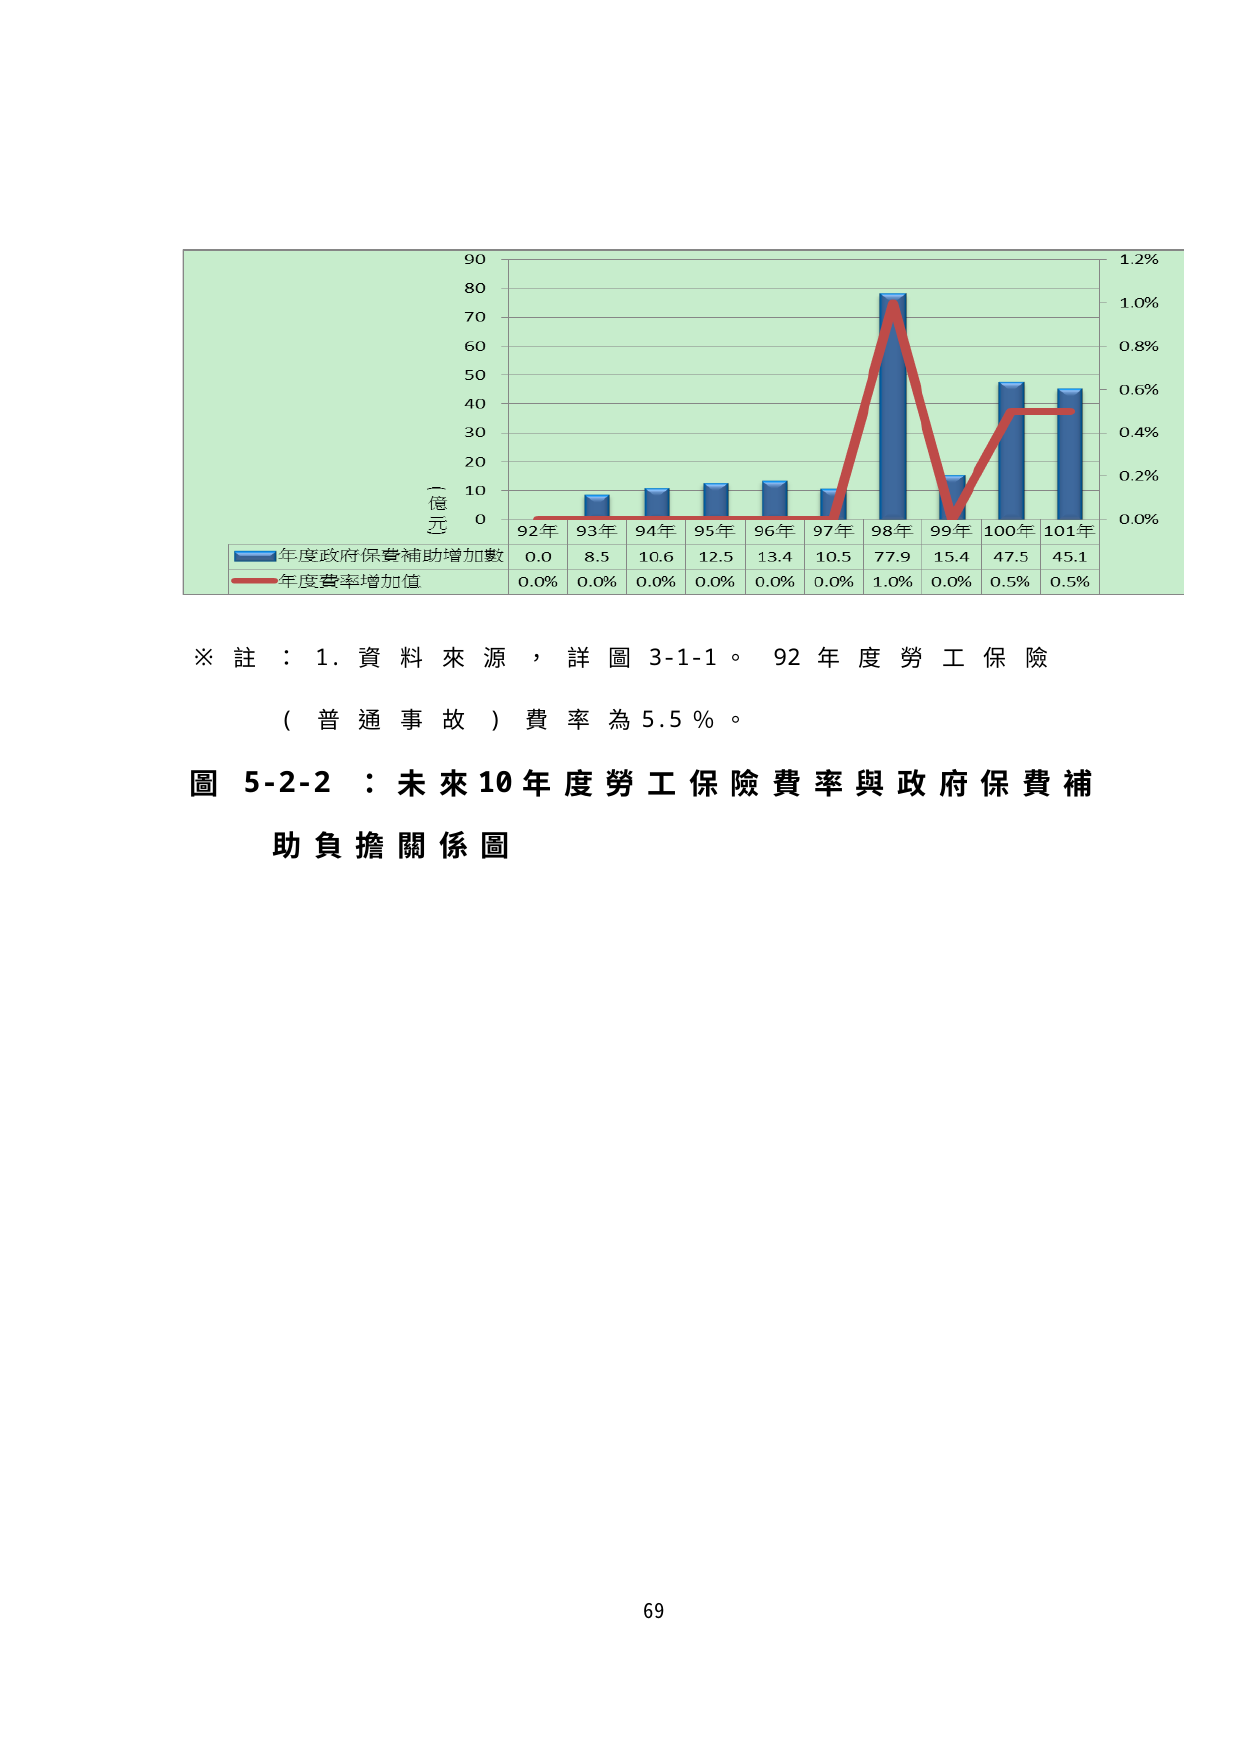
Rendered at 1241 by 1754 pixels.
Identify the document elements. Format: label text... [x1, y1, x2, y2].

text ※註：1.資料來源，詳圖3-1-1。92年度勞工保險(普通事故)費率為5.5％。 [138, 615, 1090, 740]
text 圖5-2-2：未來10年度勞工保險費率與政府保費補助負擔關係圖 [138, 740, 1117, 865]
